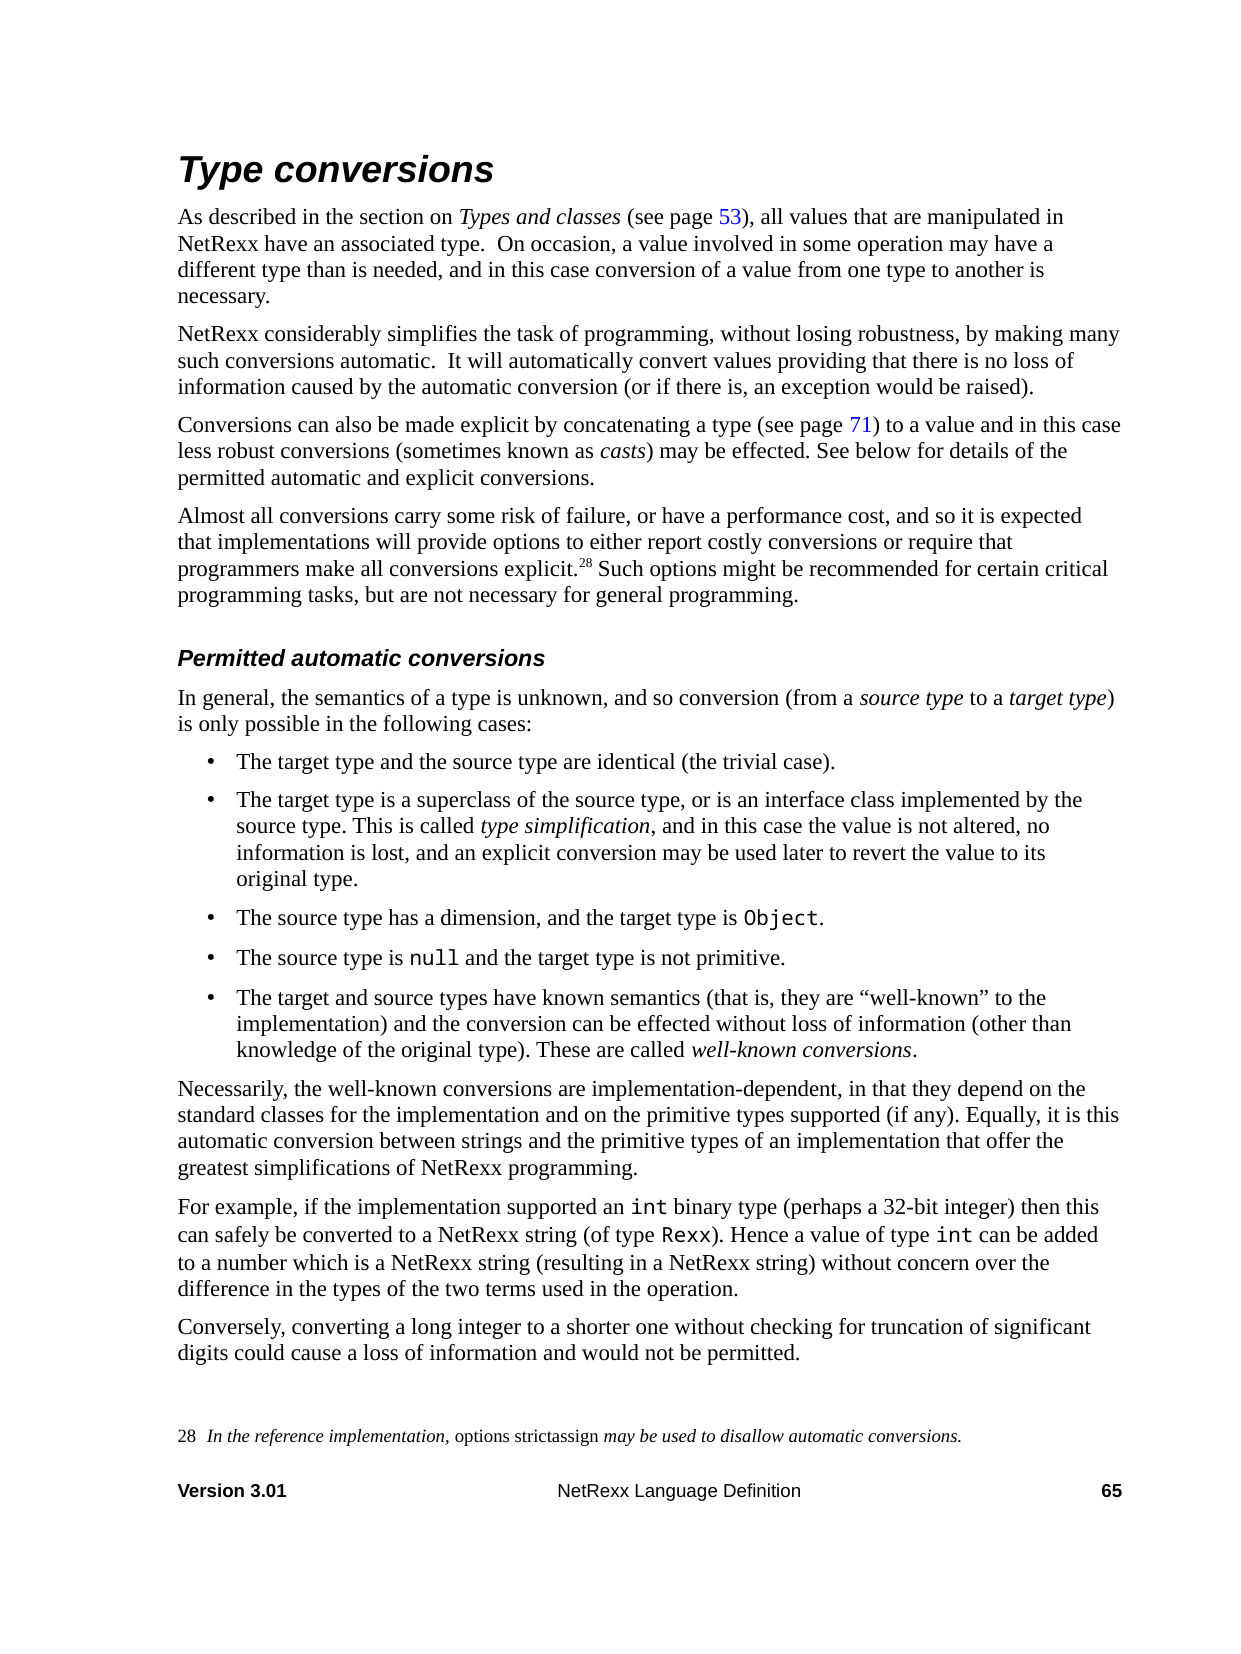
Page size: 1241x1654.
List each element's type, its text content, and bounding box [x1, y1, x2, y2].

subtitle Type conversions [177, 148, 1122, 191]
text NetRexx considerably simplifies the task of programming, without losing robustness, by making many such conversions automatic. It will automatically convert values providing that there is no loss of information caused by the automatic conversion (or if there is, an exception would be raised). [177, 320, 1122, 399]
list The target and source types have known semantics (that is, they are “well-known” to the implementation) and the conversion can be effected without loss of information (other than knowledge of the original type). These are called well-known conversions. [207, 984, 1122, 1063]
text Conversely, converting a long integer to a shorter one without checking for truncation of significant digits could cause a loss of information and would not be permitted. [177, 1313, 1122, 1366]
text As described in the section on Types and classes (see page ), all values that are manipulated in NetRexx have an associated type. On occasion, a value involved in some operation may have a different type than is needed, and in this case conversion of a value from one type to another is necessary. [177, 203, 1122, 309]
text Almost all conversions carry some risk of failure, or have a performance cost, and so it is expected that implementations will provide options to either report costly conversions or require that programmers make all conversions explicit. Such options might be recommended for certain critical programming tasks, but are not necessary for general programming. [177, 502, 1122, 607]
text For example, if the implementation supported an int binary type (perhaps a 32-bit integer) then this can safely be converted to a NetRexx string (of type Rexx). Hence a value of type int can be added to a number which is a NetRexx string (resulting in a NetRexx string) without concern over the difference in the types of the two terms used in the operation. [177, 1192, 1122, 1301]
subtitle Permitted automatic conversions [177, 644, 1122, 671]
text Conversions can also be made explicit by concatenating a type (see page ) to a value and in this case less robust conversions (sometimes known as casts) may be effected. See below for details of the permitted automatic and explicit conversions. [177, 411, 1122, 490]
text Necessarily, the well-known conversions are implementation-dependent, in that they depend on the standard classes for the implementation and on the primitive types supported (if any). Equally, it is this automatic conversion between strings and the primitive types of an implementation that offer the greatest simplifications of NetRexx programming. [177, 1074, 1122, 1180]
list The target type is a superclass of the source type, or is an interface class implemented by the source type. This is called type simplification, and in this case the value is not altered, no information is lost, and an explicit conversion may be used later to revert the value to its original type. [207, 786, 1122, 892]
list The source type is null and the target type is not primitive. [207, 943, 1122, 972]
list The target type and the source type are identical (the trivial case). [207, 748, 1122, 774]
list The source type has a dimension, and the target type is Object. [207, 903, 1122, 932]
text In general, the semantics of a type is unknown, and so conversion (from a source type to a target type) is only possible in the following cases: [177, 683, 1122, 736]
text In the reference implementation, options strictassign may be used to disallow automatic conversions. [177, 1425, 1122, 1447]
